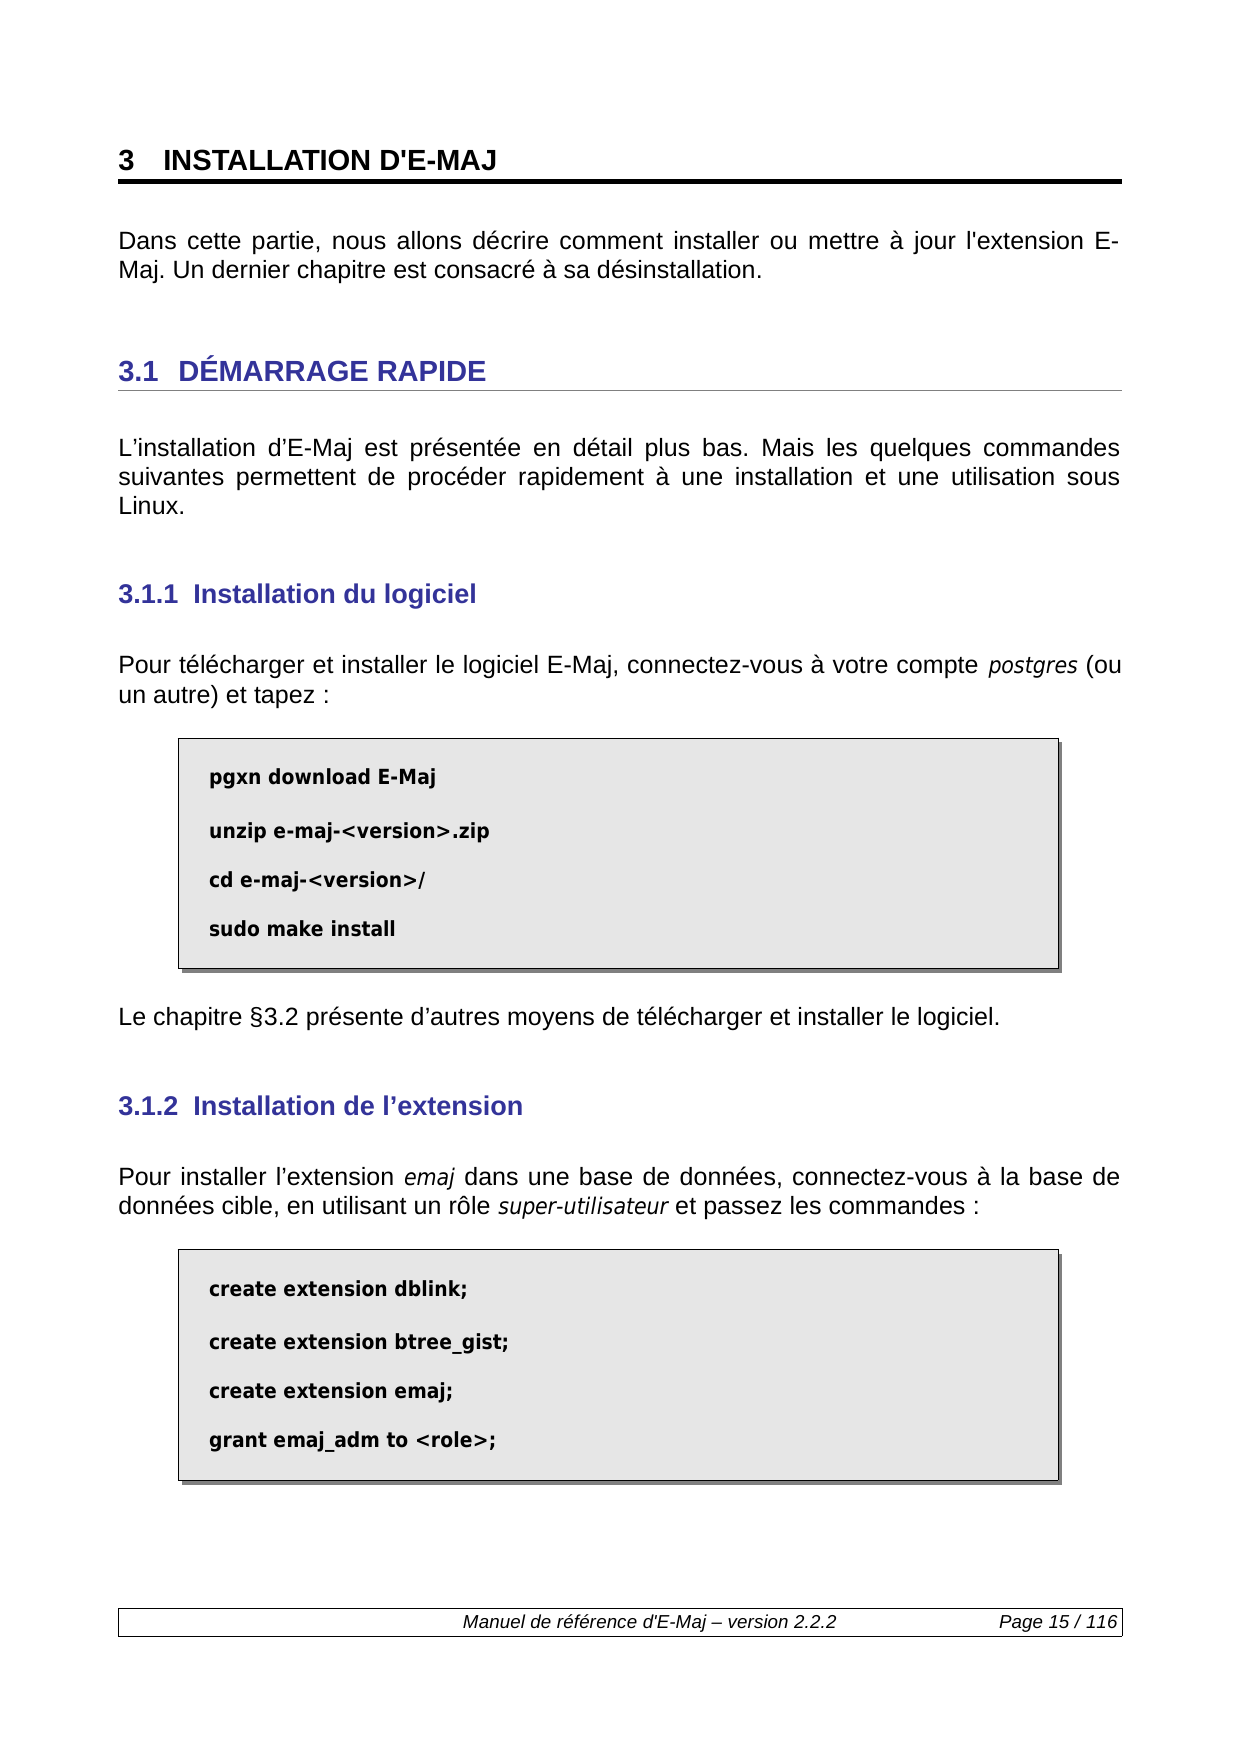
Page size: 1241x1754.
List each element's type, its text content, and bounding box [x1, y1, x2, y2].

text Pour télécharger et installer le logiciel E-Maj, connectez-vous à votre compte postgres (ou un autre) et tapez : [118, 650, 1122, 708]
text grant emaj_adm to <role>; [179, 1425, 1058, 1450]
text Pour installer l’extension emaj dans une base de données, connectez-vous à la base de données cible, en utilisant un rôle super-utilisateur et passez les commandes : [118, 1162, 1122, 1220]
text L’installation d’E-Maj est présentée en détail plus bas. Mais les quelques commandes suivantes permettent de procéder rapidement à une installation et une utilisation sous Linux. [118, 432, 1122, 520]
text pgxn download E-Maj [179, 762, 1058, 787]
subtitle Installation du logiciel [118, 578, 1122, 609]
text create extension emaj; [179, 1376, 1058, 1401]
text create extension dblink; [179, 1274, 1058, 1298]
subtitle Démarrage rapide [118, 354, 1122, 390]
text sudo make install [179, 913, 1058, 938]
text unzip e-maj-<version>.zip [179, 816, 1058, 840]
subtitle Installation de l’extension [118, 1089, 1122, 1121]
text cd e-maj-<version>/ [179, 864, 1058, 889]
subtitle Installation d'E-Maj [118, 143, 1122, 179]
text create extension btree_gist; [179, 1327, 1058, 1352]
text Le chapitre §3.2 présente d’autres moyens de télécharger et installer le logiciel. [118, 1002, 1122, 1031]
text Dans cette partie, nous allons décrire comment installer ou mettre à jour l'extension E-Maj. Un dernier chapitre est consacré à sa désinstallation. [118, 226, 1122, 284]
